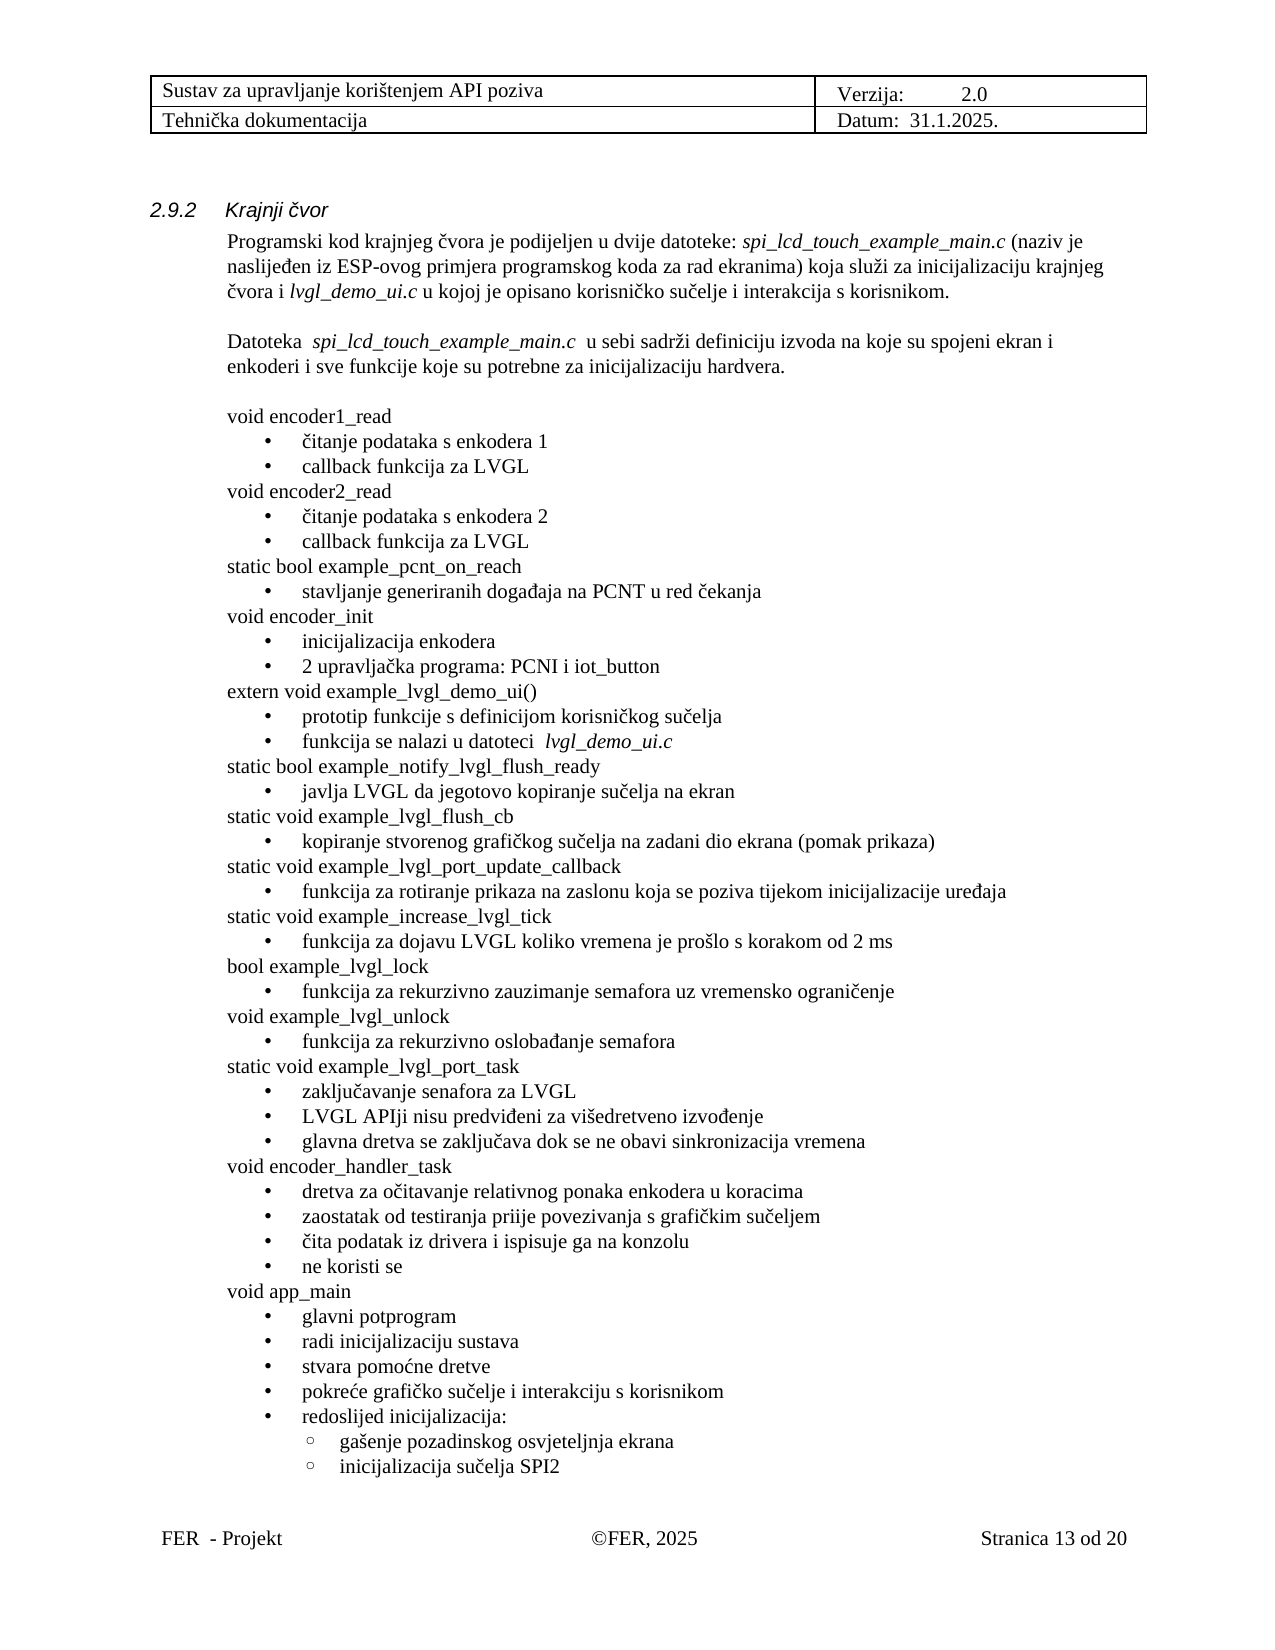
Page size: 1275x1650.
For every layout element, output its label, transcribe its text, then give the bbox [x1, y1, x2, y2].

text static bool example_pcnt_on_reach [227, 553, 1125, 578]
list redoslijed inicijalizacija: [264, 1403, 1125, 1428]
list stvara pomoćne dretve [264, 1353, 1125, 1378]
list funkcija za rekurzivno zauzimanje semafora uz vremensko ograničenje [264, 978, 1125, 1003]
list inicijalizacija sučelja SPI2 [302, 1453, 1125, 1478]
list callback funkcija za LVGL [264, 528, 1125, 553]
list dretva za očitavanje relativnog ponaka enkodera u koracima [264, 1178, 1125, 1203]
list prototip funkcije s definicijom korisničkog sučelja [264, 703, 1125, 728]
list čitanje podataka s enkodera 2 [264, 503, 1125, 528]
list radi inicijalizaciju sustava [264, 1328, 1125, 1353]
list funkcija za dojavu LVGL koliko vremena je prošlo s korakom od 2 ms [264, 928, 1125, 953]
text Datoteka spi_lcd_touch_example_main.c u sebi sadrži definiciju izvoda na koje su spojeni ekran i enkoderi i sve funkcije koje su potrebne za inicijalizaciju hardvera. [227, 328, 1125, 378]
list gašenje pozadinskog osvjeteljnja ekrana [302, 1428, 1125, 1453]
text void example_lvgl_unlock [227, 1003, 1125, 1028]
list čita podatak iz drivera i ispisuje ga na konzolu [264, 1228, 1125, 1253]
text static void example_lvgl_port_update_callback [227, 853, 1125, 878]
list kopiranje stvorenog grafičkog sučelja na zadani dio ekrana (pomak prikaza) [264, 828, 1125, 853]
list zaključavanje senafora za LVGL [264, 1078, 1125, 1103]
list zaostatak od testiranja priije povezivanja s grafičkim sučeljem [264, 1203, 1125, 1228]
list funkcija za rekurzivno oslobađanje semafora [264, 1028, 1125, 1053]
text static void example_lvgl_port_task [227, 1053, 1125, 1078]
text void encoder_init [227, 603, 1125, 628]
text void encoder2_read [227, 478, 1125, 503]
list stavljanje generiranih događaja na PCNT u red čekanja [264, 578, 1125, 603]
list ne koristi se [264, 1253, 1125, 1278]
text void encoder1_read [227, 403, 1125, 428]
list čitanje podataka s enkodera 1 [264, 428, 1125, 453]
list javlja LVGL da jegotovo kopiranje sučelja na ekran [264, 778, 1125, 803]
list funkcija se nalazi u datoteci lvgl_demo_ui.c [264, 728, 1125, 753]
text extern void example_lvgl_demo_ui() [227, 678, 1125, 703]
text static bool example_notify_lvgl_flush_ready [227, 753, 1125, 778]
text static void example_increase_lvgl_tick [227, 903, 1125, 928]
subtitle Krajnji čvor [150, 196, 1125, 221]
list funkcija za rotiranje prikaza na zaslonu koja se poziva tijekom inicijalizacije uređaja [264, 878, 1125, 903]
list glavni potprogram [264, 1303, 1125, 1328]
text void encoder_handler_task [227, 1153, 1125, 1178]
text void app_main [227, 1278, 1125, 1303]
list LVGL APIji nisu predviđeni za višedretveno izvođenje [264, 1103, 1125, 1128]
text Programski kod krajnjeg čvora je podijeljen u dvije datoteke: spi_lcd_touch_example_main.c (naziv je naslijeđen iz ESP-ovog primjera programskog koda za rad ekranima) koja služi za inicijalizaciju krajnjeg čvora i lvgl_demo_ui.c u kojoj je opisano korisničko sučelje i interakcija s korisnikom. [227, 228, 1125, 303]
list callback funkcija za LVGL [264, 453, 1125, 478]
text static void example_lvgl_flush_cb [227, 803, 1125, 828]
list inicijalizacija enkodera [264, 628, 1125, 653]
list pokreće grafičko sučelje i interakciju s korisnikom [264, 1378, 1125, 1403]
list glavna dretva se zaključava dok se ne obavi sinkronizacija vremena [264, 1128, 1125, 1153]
list 2 upravljačka programa: PCNI i iot_button [264, 653, 1125, 678]
text bool example_lvgl_lock [227, 953, 1125, 978]
